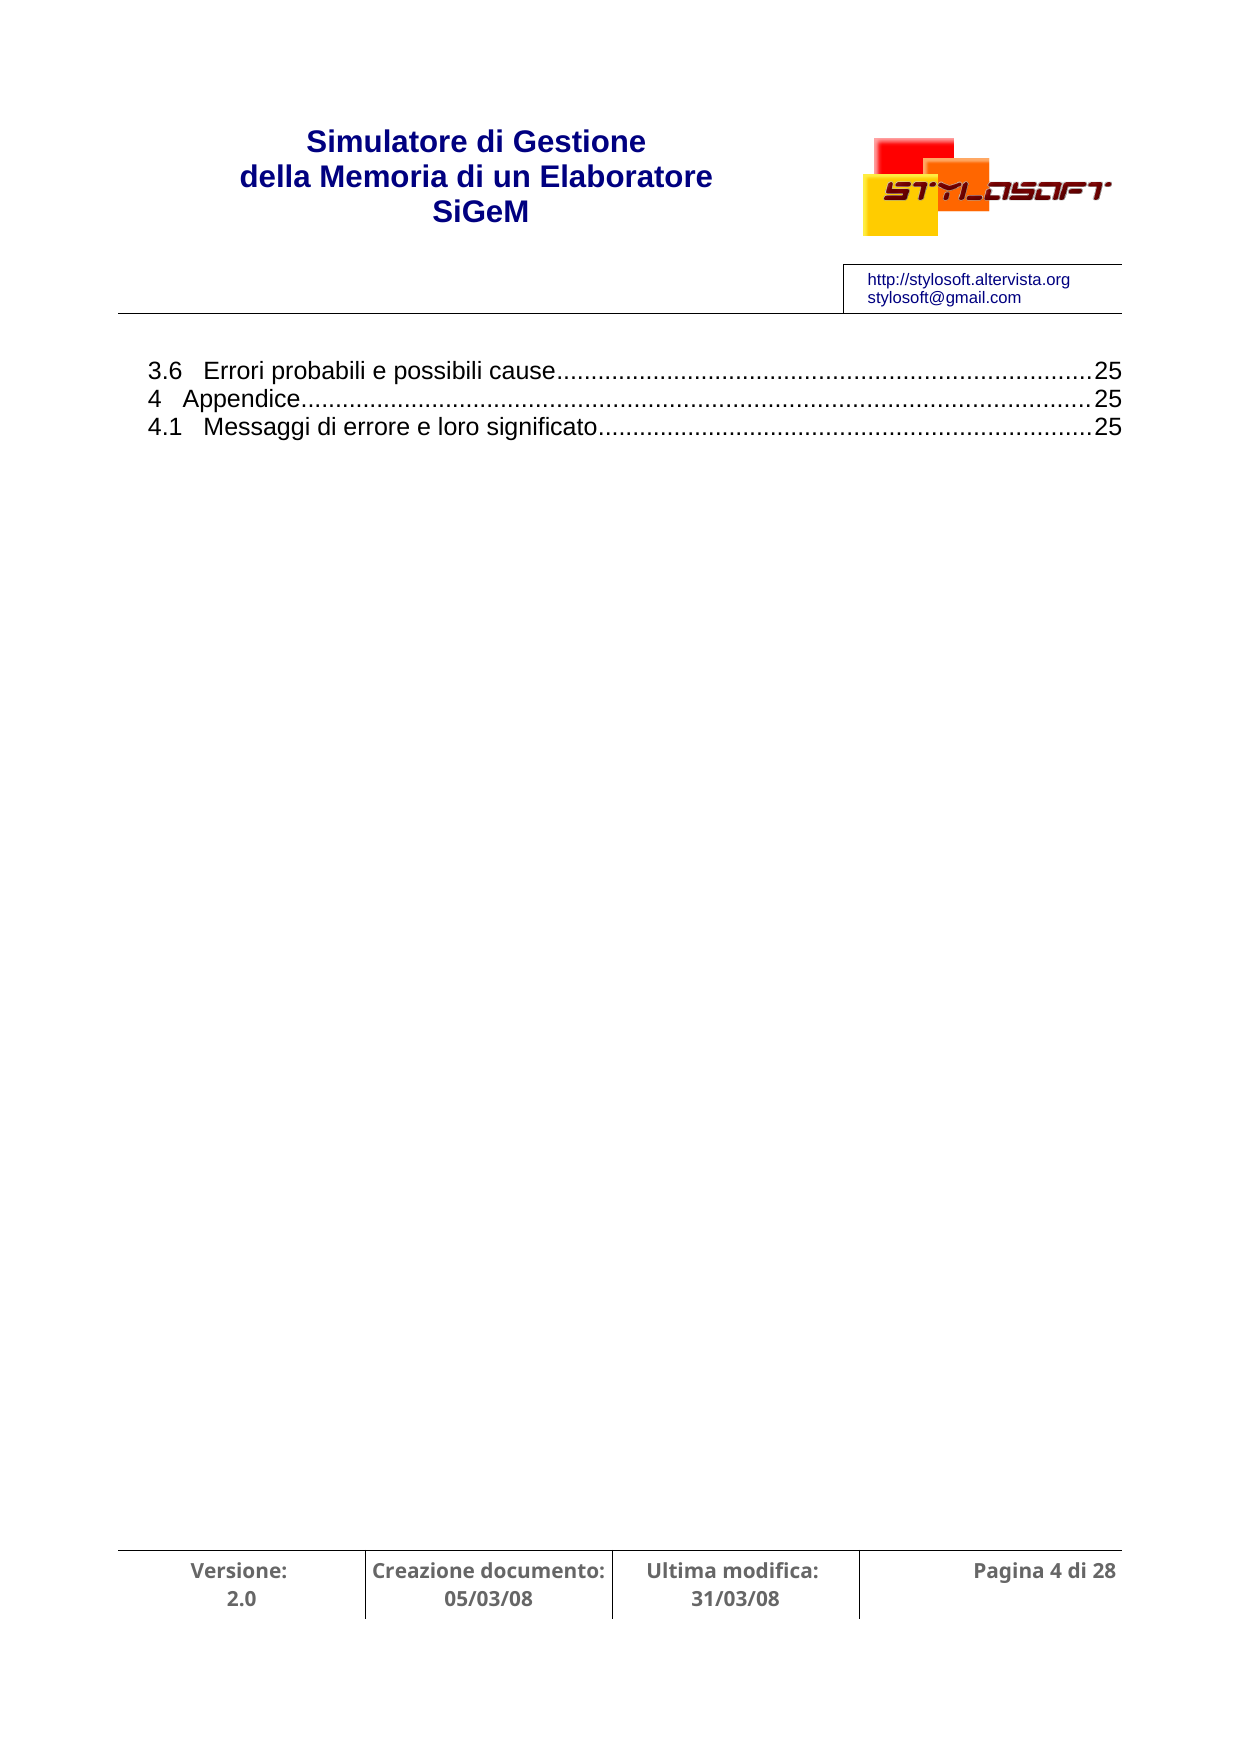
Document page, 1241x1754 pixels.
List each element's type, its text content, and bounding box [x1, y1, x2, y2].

text 4.1 Messaggi di errore e loro significato 25 [148, 412, 1122, 440]
picture [848, 123, 1117, 247]
text 4 Appendice 25 [148, 384, 1122, 412]
text 3.6 Errori probabili e possibili cause 25 [148, 356, 1122, 384]
